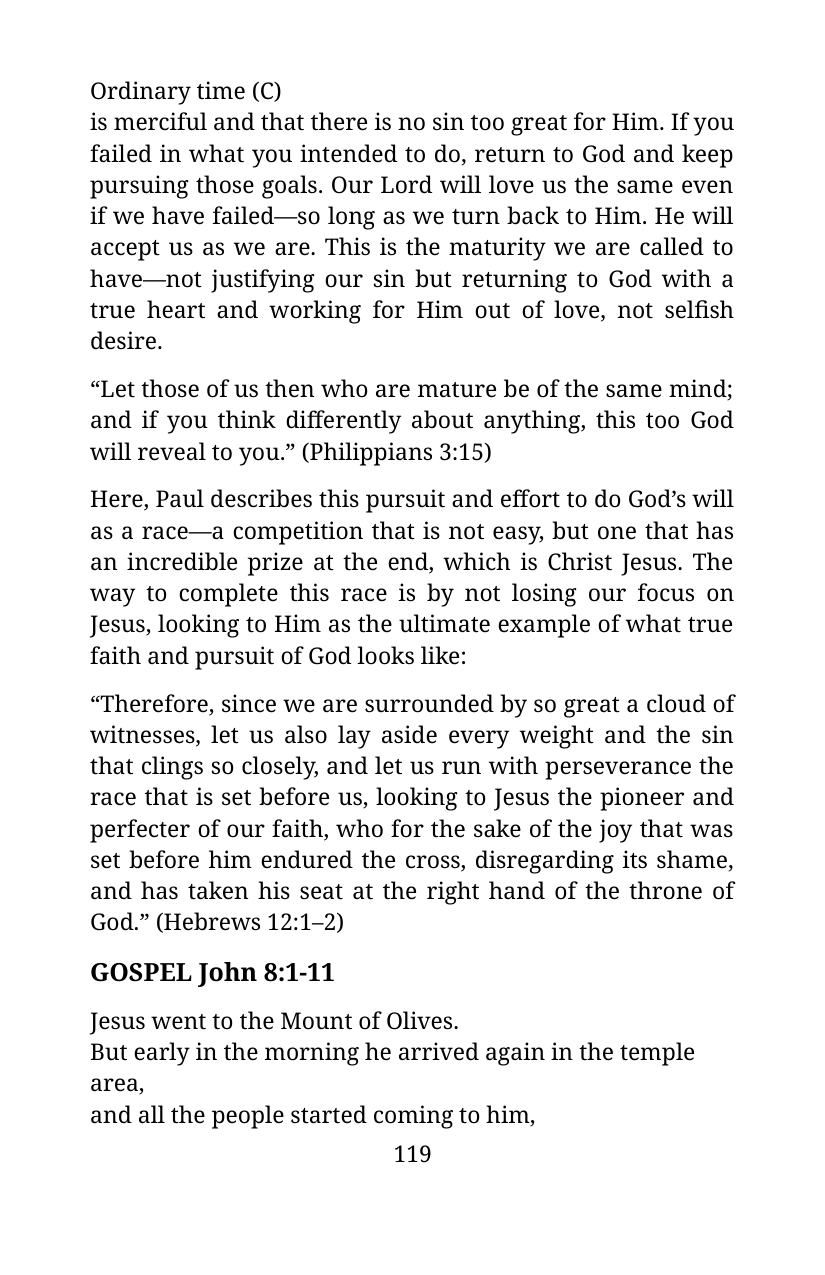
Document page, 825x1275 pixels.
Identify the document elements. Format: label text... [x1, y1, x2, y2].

text is merciful and that there is no sin too great for Him. If you failed in what you intended to do, return to God and keep pursuing those goals. Our Lord will love us the same even if we have failed—so long as we turn back to Him. He will accept us as we are. This is the maturity we are called to have—not justifying our sin but returning to God with a true heart and working for Him out of love, not selfish desire. [90, 106, 735, 356]
text Here, Paul describes this pursuit and effort to do God’s will as a race—a competition that is not easy, but one that has an incredible prize at the end, which is Christ Jesus. The way to complete this race is by not losing our focus on Jesus, looking to Him as the ultimate example of what true faith and pursuit of God looks like: [90, 483, 735, 671]
text “Let those of us then who are mature be of the same mind; and if you think differently about anything, this too God will reveal to you.” (Philippians 3:15) [90, 373, 735, 467]
text Jesus went to the Mount of Olives. But early in the morning he arrived again in the temple area, and all the people started coming to him, [90, 1005, 735, 1130]
text “Therefore, since we are surrounded by so great a cloud of witnesses, let us also lay aside every weight and the sin that clings so closely, and let us run with perseverance the race that is set before us, looking to Jesus the pioneer and perfecter of our faith, who for the sake of the joy that was set before him endured the cross, disregarding its shame, and has taken his seat at the right hand of the throne of God.” (Hebrews 12:1–2) [90, 687, 735, 937]
text GOSPEL John 8:1-11 [90, 954, 735, 988]
